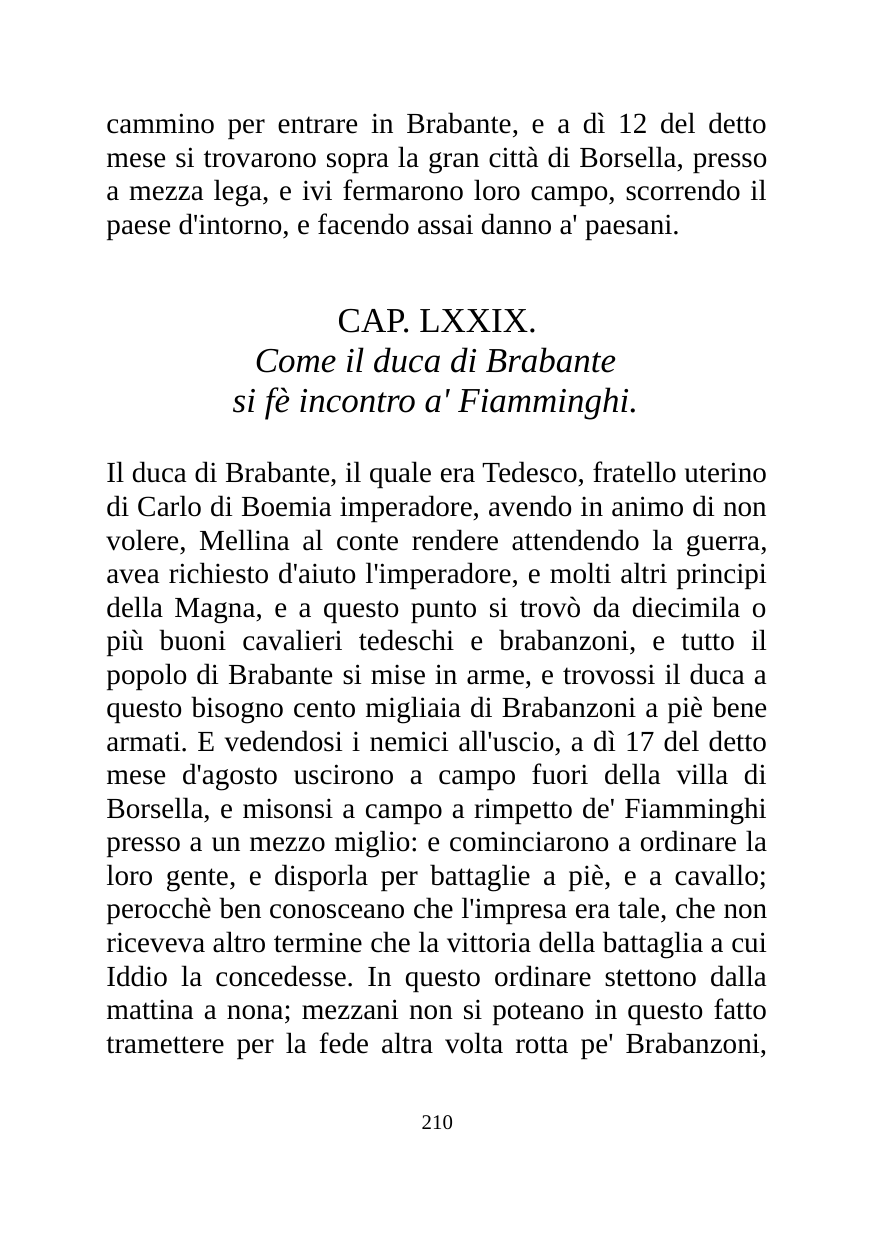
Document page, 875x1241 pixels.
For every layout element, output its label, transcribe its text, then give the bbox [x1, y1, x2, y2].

text Il duca di Brabante, il quale era Tedesco, fratello uterino di Carlo di Boemia imperadore, avendo in animo di non volere, Mellina al conte rendere attendendo la guerra, avea richiesto d'aiuto l'imperadore, e molti altri principi della Magna, e a questo punto si trovò da diecimila o più buoni cavalieri tedeschi e brabanzoni, e tutto il popolo di Brabante si mise in arme, e trovossi il duca a questo bisogno cento migliaia di Brabanzoni a piè bene armati. E vedendosi i nemici all'uscio, a dì 17 del detto mese d'agosto uscirono a campo fuori della villa di Borsella, e misonsi a campo a rimpetto de' Fiamminghi presso a un mezzo miglio: e cominciarono a ordinare la loro gente, e disporla per battaglie a piè, e a cavallo; perocchè ben conosceano che l'impresa era tale, che non riceveva altro termine che la vittoria della battaglia a cui Iddio la concedesse. In questo ordinare stettono dalla mattina a nona; mezzani non si poteano in questo fatto tramettere per la fede altra volta rotta pe' Brabanzoni, [106, 456, 768, 1059]
subtitle CAP. LXXIX. Come il duca di Brabante si fè incontro a' Fiamminghi. [106, 299, 768, 420]
text cammino per entrare in Brabante, e a dì 12 del detto mese si trovarono sopra la gran città di Borsella, presso a mezza lega, e ivi fermarono loro campo, scorrendo il paese d'intorno, e facendo assai danno a' paesani. [106, 106, 768, 240]
